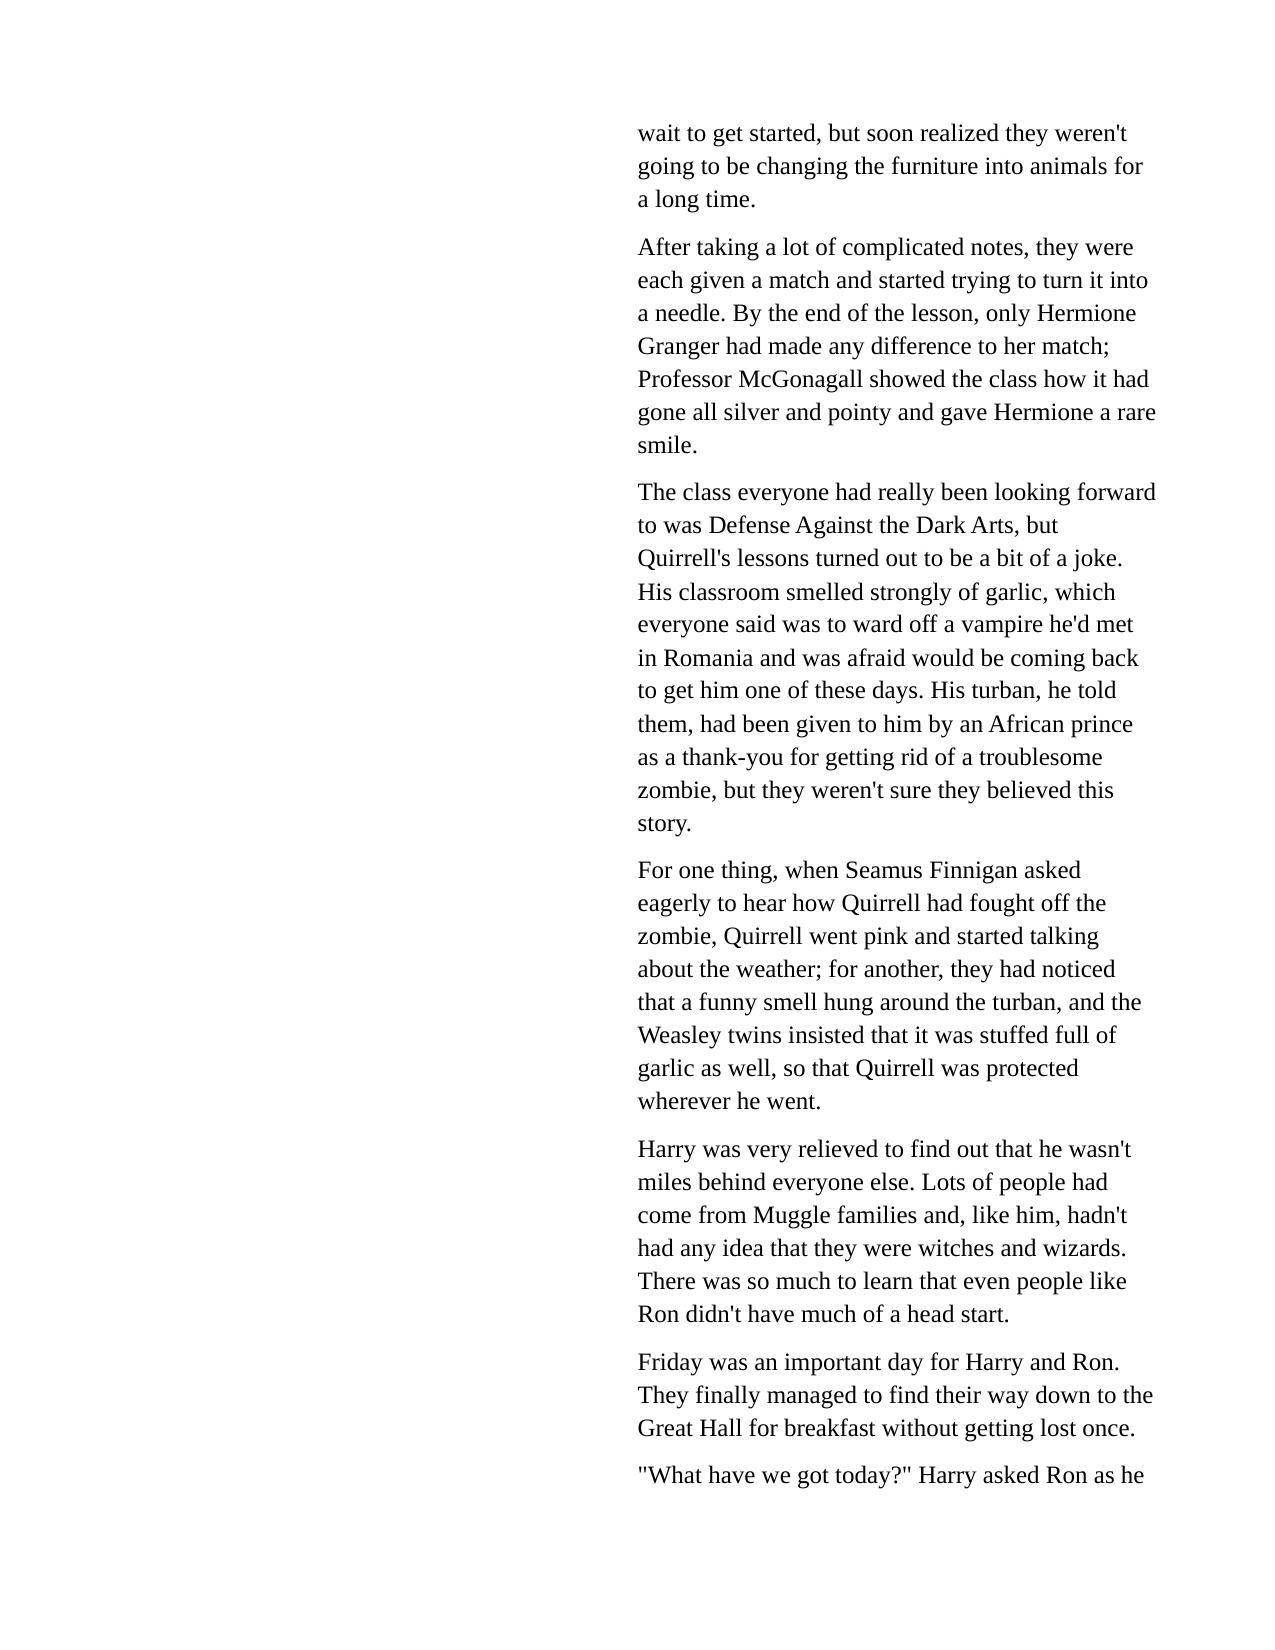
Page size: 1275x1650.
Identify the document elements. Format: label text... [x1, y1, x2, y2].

table_cell "What have we got today?" Harry asked Ron as he [638, 1460, 1157, 1508]
table_cell [118, 232, 637, 477]
table_cell wait to get started, but soon realized they weren't going to be changing the furniture into animals for a long time. [638, 118, 1157, 232]
table_cell [118, 1134, 637, 1347]
table_cell [118, 478, 637, 855]
table_cell Friday was an important day for Harry and Ron. They finally managed to find their way down to the Great Hall for breakfast without getting lost once. [638, 1347, 1157, 1460]
table_cell For one thing, when Seamus Finnigan asked eagerly to hear how Quirrell had fought off the zombie, Quirrell went pink and started talking about the weather; for another, they had noticed that a funny smell hung around the turban, and the Weasley twins insisted that it was stuffed full of garlic as well, so that Quirrell was protected wherever he went. [638, 855, 1157, 1134]
table_cell The class everyone had really been looking forward to was Defense Against the Dark Arts, but Quirrell's lessons turned out to be a bit of a joke. His classroom smelled strongly of garlic, which everyone said was to ward off a vampire he'd met in Romania and was afraid would be coming back to get him one of these days. His turban, he told them, had been given to him by an African prince as a thank-you for getting rid of a troublesome zombie, but they weren't sure they believed this story. [638, 478, 1157, 855]
table_cell Harry was very relieved to find out that he wasn't miles behind everyone else. Lots of people had come from Muggle families and, like him, hadn't had any idea that they were witches and wizards. There was so much to learn that even people like Ron didn't have much of a head start. [638, 1134, 1157, 1347]
table_cell [118, 855, 637, 1134]
table_cell [118, 1460, 637, 1508]
table_cell [118, 1347, 637, 1460]
table_cell After taking a lot of complicated notes, they were each given a match and started trying to turn it into a needle. By the end of the lesson, only Hermione Granger had made any difference to her match; Professor McGonagall showed the class how it had gone all silver and pointy and gave Hermione a rare smile. [638, 232, 1157, 477]
table_cell [118, 118, 637, 232]
